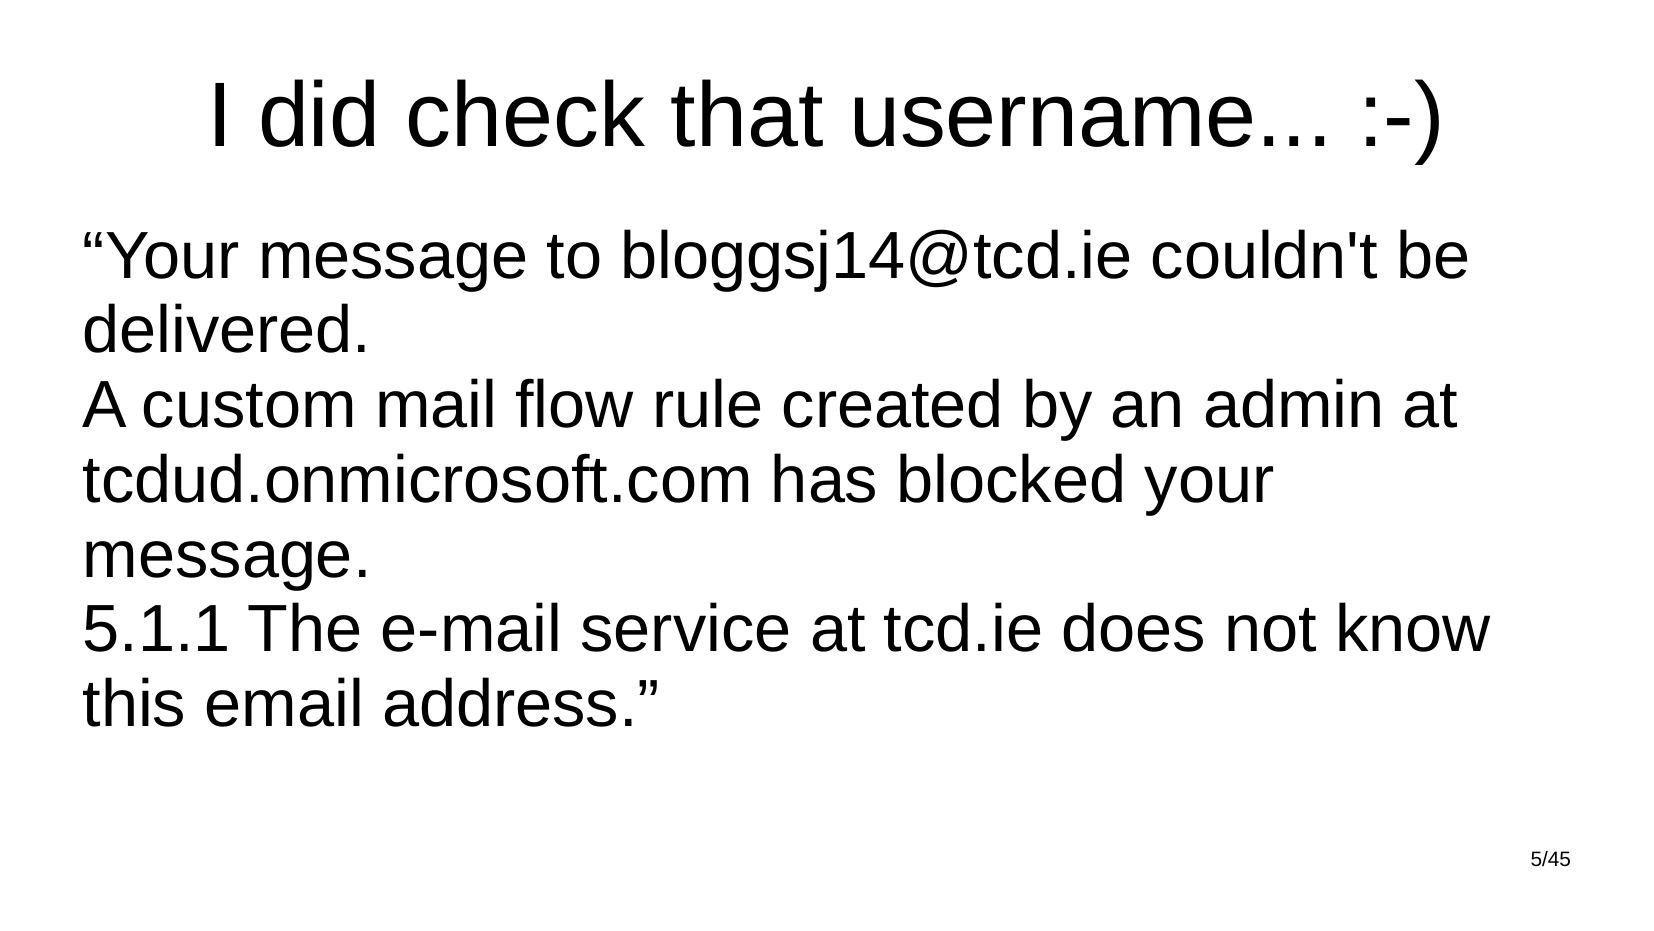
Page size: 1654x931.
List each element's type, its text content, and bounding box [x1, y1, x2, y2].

list “Your message to bloggsj14@tcd.ie couldn't be delivered. A custom mail flow rule created by an admin at tcdud.onmicrosoft.com has blocked your message. 5.1.1 The e-mail service at tcd.ie does not know this email address.” [82, 217, 1571, 758]
title I did check that username... :-) [82, 37, 1571, 193]
